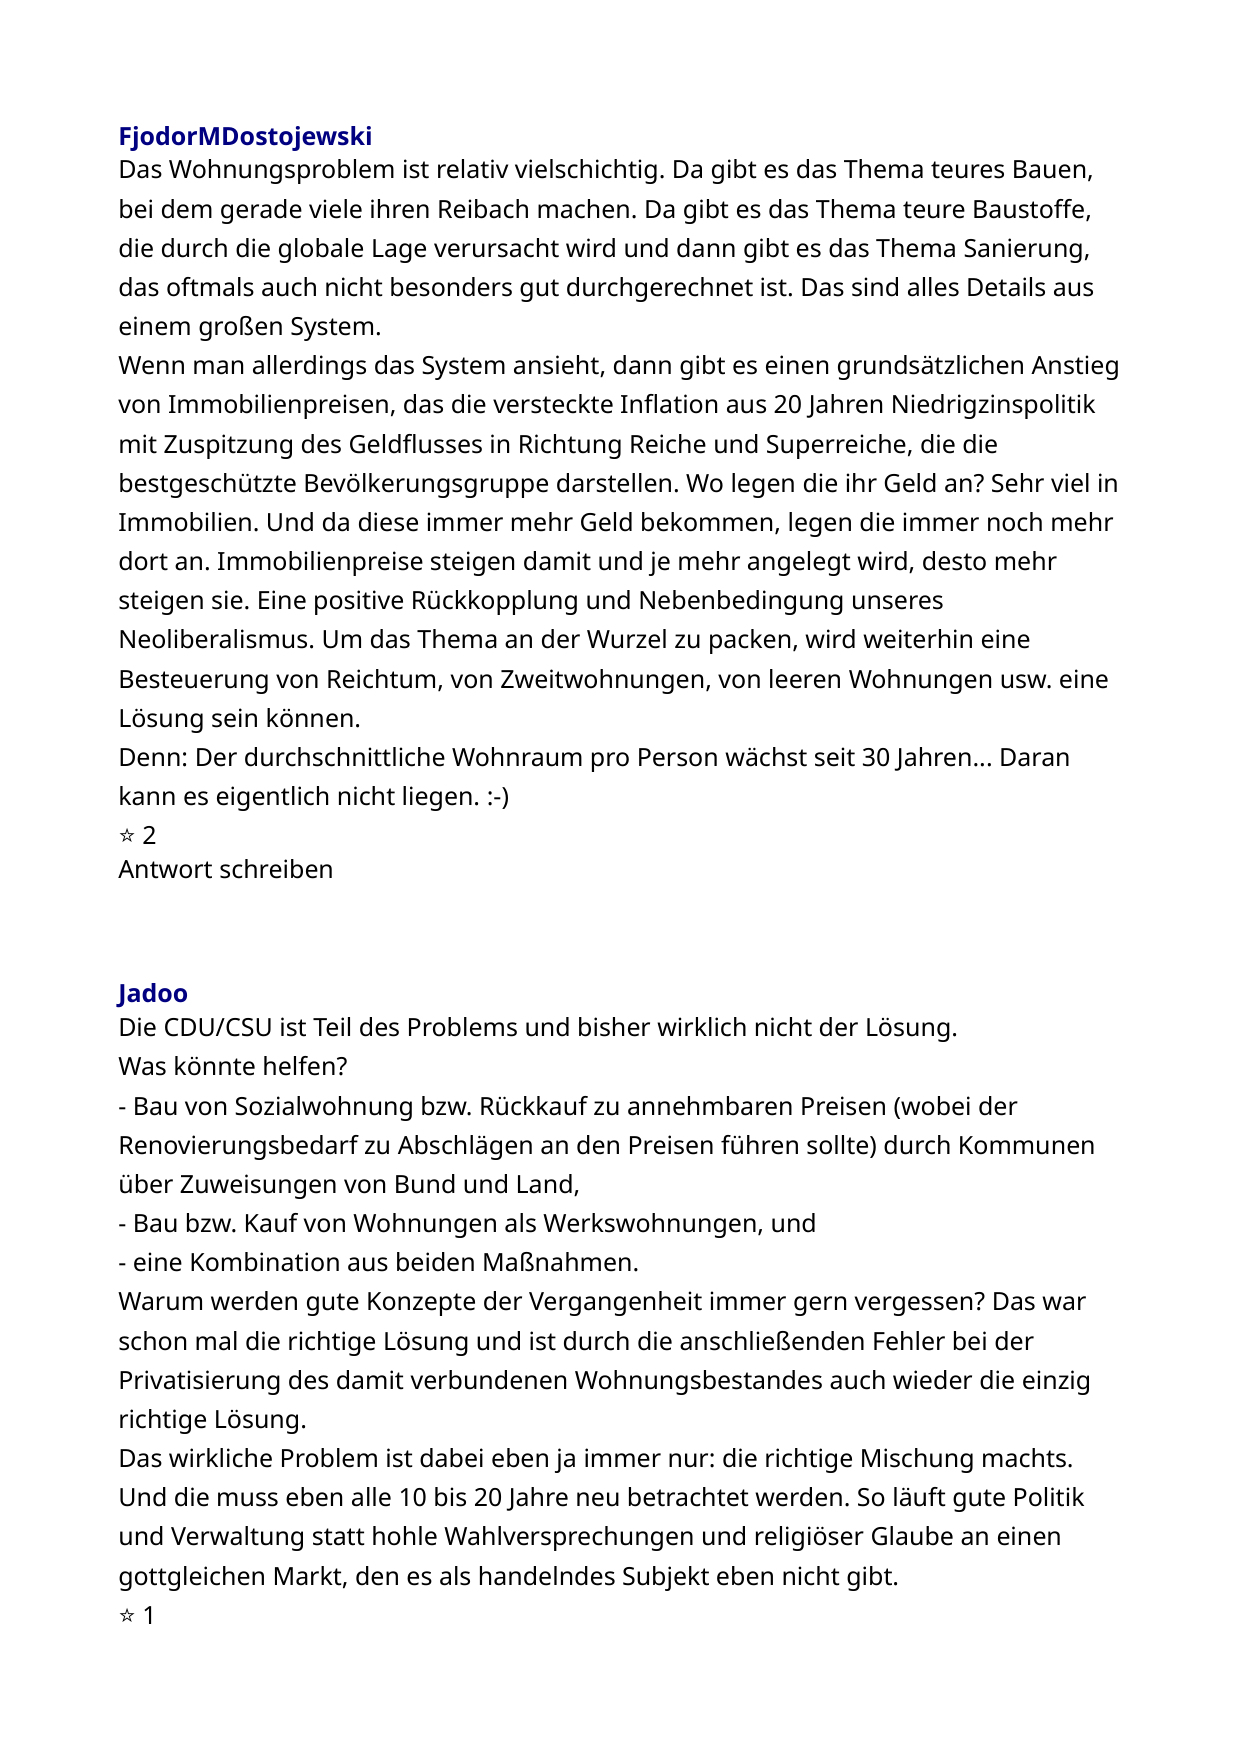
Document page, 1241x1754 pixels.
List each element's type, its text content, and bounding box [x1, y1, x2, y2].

text - Bau bzw. Kauf von Wohnungen als Werkswohnungen, und [118, 1206, 1122, 1240]
text Das wirkliche Problem ist dabei eben ja immer nur: die richtige Mischung machts. Und die muss eben alle 10 bis 20 Jahre neu betrachtet werden. So läuft gute Politik und Verwaltung statt hohle Wahlversprechungen und religiöser Glaube an einen gottgleichen Markt, den es als handelndes Subjekt eben nicht gibt. [118, 1441, 1122, 1592]
text Denn: Der durchschnittliche Wohnraum pro Person wächst seit 30 Jahren... Daran kann es eigentlich nicht liegen. :-) [118, 740, 1122, 813]
text Wenn man allerdings das System ansieht, dann gibt es einen grundsätzlichen Anstieg von Immobilienpreisen, das die versteckte Inflation aus 20 Jahren Niedrigzinspolitik mit Zuspitzung des Geldflusses in Richtung Reiche und Superreiche, die die bestgeschützte Bevölkerungsgruppe darstellen. Wo legen die ihr Geld an? Sehr viel in Immobilien. Und da diese immer mehr Geld bekommen, legen die immer noch mehr dort an. Immobilienpreise steigen damit und je mehr angelegt wird, desto mehr steigen sie. Eine positive Rückkopplung und Nebenbedingung unseres Neoliberalismus. Um das Thema an der Wurzel zu packen, wird weiterhin eine Besteuerung von Reichtum, von Zweitwohnungen, von leeren Wohnungen usw. eine Lösung sein können. [118, 348, 1122, 734]
text ⭐️ 1 [118, 1597, 1122, 1631]
text Das Wohnungsproblem ist relativ vielschichtig. Da gibt es das Thema teures Bauen, bei dem gerade viele ihren Reibach machen. Da gibt es das Thema teure Baustoffe, die durch die globale Lage verursacht wird und dann gibt es das Thema Sanierung, das oftmals auch nicht besonders gut durchgerechnet ist. Das sind alles Details aus einem großen System. [118, 152, 1122, 343]
subtitle Jadoo [118, 976, 1122, 1010]
text Die CDU/CSU ist Teil des Problems und bisher wirklich nicht der Lösung. [118, 1010, 1122, 1044]
text Warum werden gute Konzepte der Vergangenheit immer gern vergessen? Das war schon mal die richtige Lösung und ist durch die anschließenden Fehler bei der Privatisierung des damit verbundenen Wohnungsbestandes auch wieder die einzig richtige Lösung. [118, 1284, 1122, 1436]
text - eine Kombination aus beiden Maßnahmen. [118, 1245, 1122, 1279]
text - Bau von Sozialwohnung bzw. Rückkauf zu annehmbaren Preisen (wobei der Renovierungsbedarf zu Abschlägen an den Preisen führen sollte) durch Kommunen über Zuweisungen von Bund und Land, [118, 1088, 1122, 1201]
text Antwort schreiben [118, 852, 1122, 886]
text Was könnte helfen? [118, 1049, 1122, 1083]
text ⭐️ 2 [118, 818, 1122, 852]
subtitle FjodorMDostojewski [118, 118, 1122, 152]
